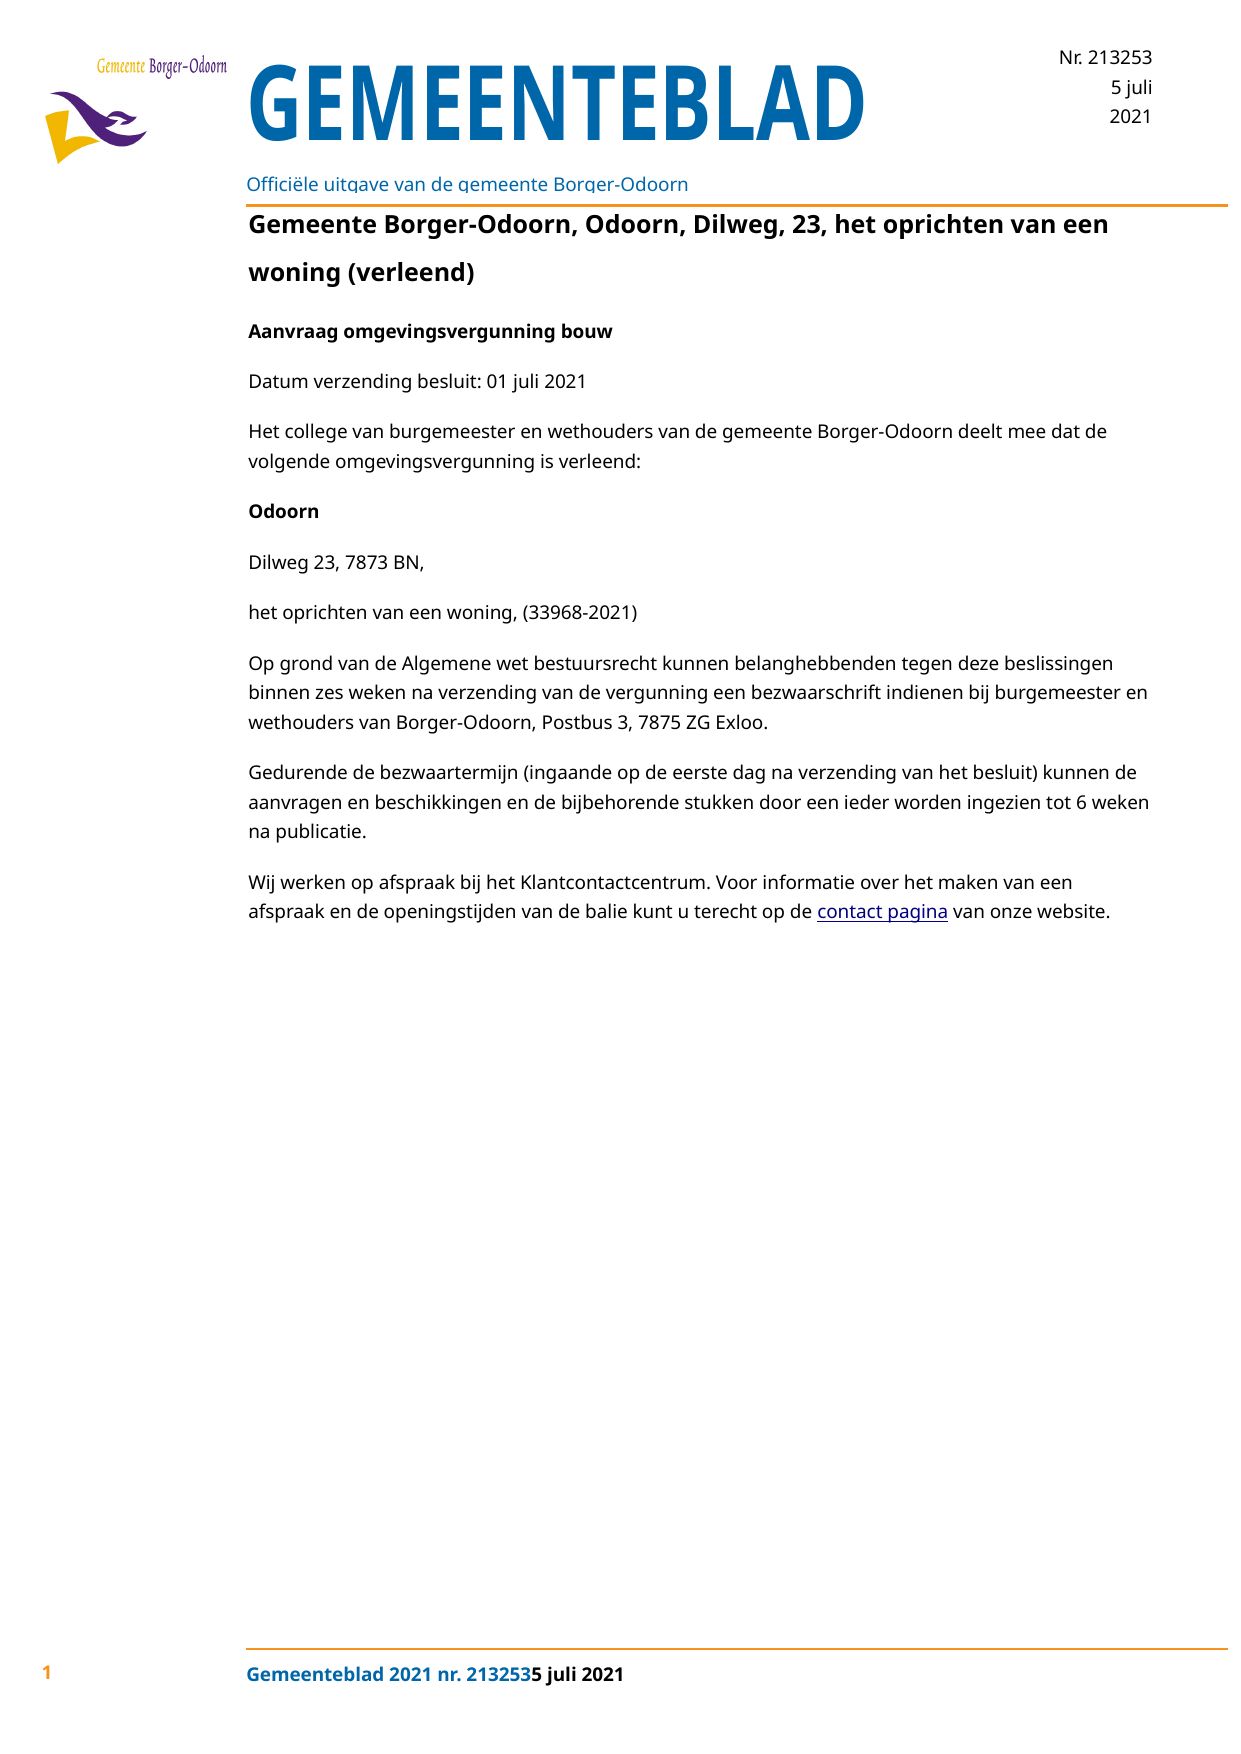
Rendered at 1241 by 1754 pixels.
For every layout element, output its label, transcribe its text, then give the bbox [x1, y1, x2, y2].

text Aanvraag omgevingsvergunning bouw [248, 318, 1152, 344]
text het oprichten van een woning, (33968-2021) [248, 599, 1152, 625]
text Dilweg 23, 7873 BN, [248, 549, 1152, 575]
text Gedurende de bezwaartermijn (ingaande op de eerste dag na verzending van het besluit) kunnen de aanvragen en beschikkingen en de bijbehorende stukken door een ieder worden ingezien tot 6 weken na publicatie. [248, 759, 1152, 844]
picture [41, 47, 231, 172]
text Datum verzending besluit: 01 juli 2021 [248, 368, 1152, 394]
text Op grond van de Algemene wet bestuursrecht kunnen belanghebbenden tegen deze beslissingen binnen zes weken na verzending van de vergunning een bezwaarschrift indienen bij burgemeester en wethouders van Borger-Odoorn, Postbus 3, 7875 ZG Exloo. [248, 650, 1152, 735]
text Wij werken op afspraak bij het Klantcontactcentrum. Voor informatie over het maken van een afspraak en de openingstijden van de balie kunt u terecht op de contact pagina van onze website. [248, 869, 1152, 924]
text Het college van burgemeester en wethouders van de gemeente Borger-Odoorn deelt mee dat de volgende omgevingsvergunning is verleend: [248, 419, 1152, 474]
text Gemeente Borger-Odoorn, Odoorn, Dilweg, 23, het oprichten van een woning (verleend) [248, 207, 1152, 288]
text Odoorn [248, 499, 1152, 524]
